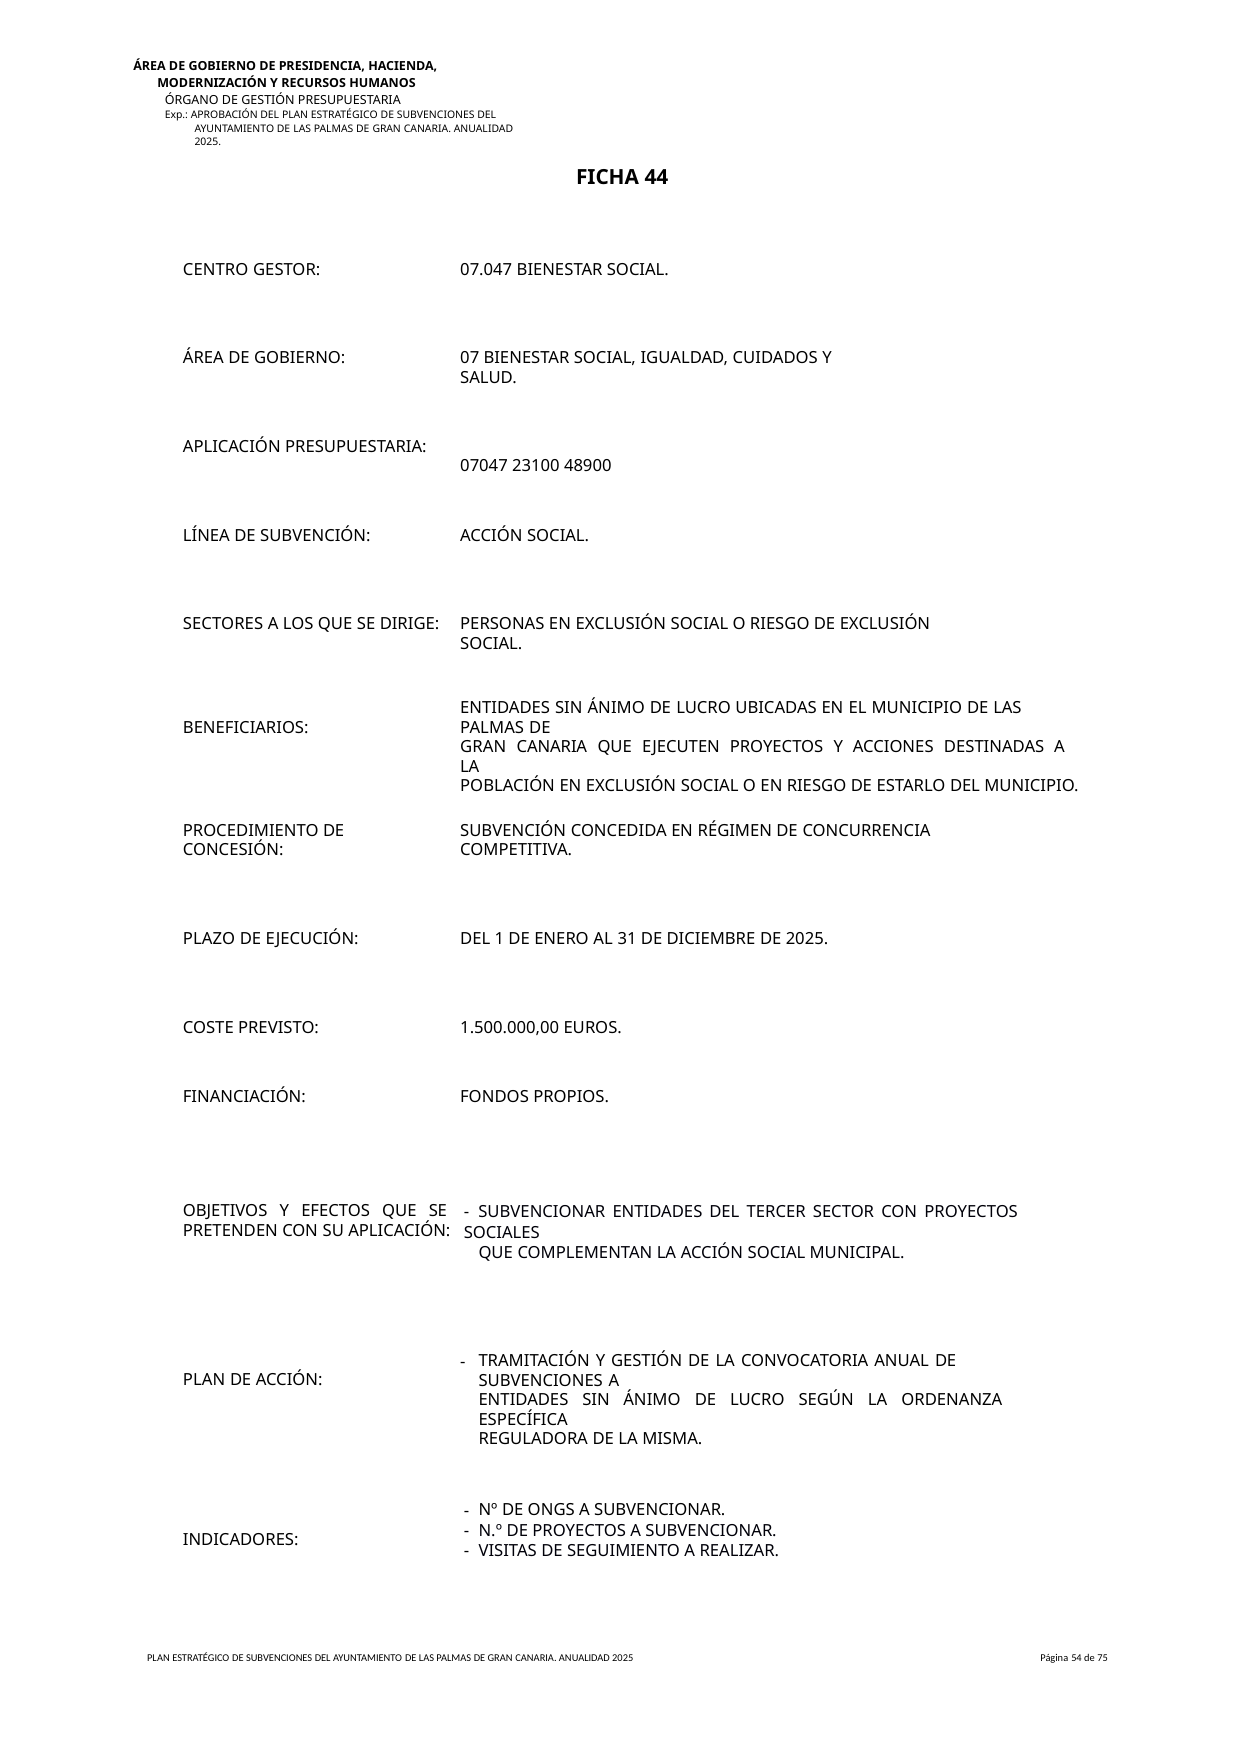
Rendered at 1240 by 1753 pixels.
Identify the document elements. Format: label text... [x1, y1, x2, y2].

text 1.500.000,00 EUROS. [460, 1018, 1021, 1037]
text FICHA 44 [576, 165, 689, 189]
text QUE COMPLEMENTAN LA ACCIÓN SOCIAL MUNICIPAL. [478, 1243, 1083, 1262]
text Página 54 de 75 [1040, 1652, 1123, 1664]
text - [463, 1541, 494, 1561]
text COSTE PREVISTO: [183, 1018, 449, 1037]
text TRAMITACIÓN Y GESTIÓN DE LA CONVOCATORIA ANUAL DE SUBVENCIONES A [478, 1351, 1083, 1390]
text N.º DE PROYECTOS A SUBVENCIONAR. [478, 1521, 784, 1540]
text MODERNIZACIÓN Y RECURSOS HUMANOS [157, 76, 440, 90]
text SUBVENCIÓN CONCEDIDA EN RÉGIMEN DE CONCURRENCIA COMPETITIVA. [460, 821, 1021, 860]
text BENEFICIARIOS: [183, 718, 324, 737]
text ÁREA DE GOBIERNO: [183, 348, 359, 368]
text PERSONAS EN EXCLUSIÓN SOCIAL O RIESGO DE EXCLUSIÓN SOCIAL. [460, 614, 979, 653]
text PLAZO DE EJECUCIÓN: [183, 929, 449, 948]
text - [463, 1499, 494, 1521]
text OBJETIVOS Y EFECTOS QUE SE [183, 1201, 462, 1221]
text FONDOS PROPIOS. [460, 1087, 620, 1106]
text ENTIDADES SIN ÁNIMO DE LUCRO SEGÚN LA ORDENANZA ESPECÍFICA [478, 1390, 1083, 1429]
text REGULADORA DE LA MISMA. [478, 1429, 1083, 1448]
text - [463, 1521, 478, 1541]
text CENTRO GESTOR: [183, 259, 338, 279]
text AYUNTAMIENTO DE LAS PALMAS DE GRAN CANARIA. ANUALIDAD 2025. [194, 123, 542, 147]
text 07.047 BIENESTAR SOCIAL. [460, 259, 683, 279]
text - SUBVENCIONAR ENTIDADES DEL TERCER SECTOR CON PROYECTOS SOCIALES [463, 1201, 1083, 1243]
text ÁREA DE GOBIERNO DE PRESIDENCIA, HACIENDA, [133, 59, 440, 73]
text PROCEDIMIENTO DE CONCESIÓN: [183, 821, 449, 860]
text 07047 23100 48900 [460, 456, 890, 476]
text PLAN ESTRATÉGICO DE SUBVENCIONES DEL AYUNTAMIENTO DE LAS PALMAS DE GRAN CANARIA. ANUALIDAD 2025 [147, 1652, 661, 1664]
text Nº DE ONGS A SUBVENCIONAR. [478, 1500, 784, 1520]
text DEL 1 DE ENERO AL 31 DE DICIEMBRE DE 2025. [460, 929, 1021, 948]
text ÓRGANO DE GESTIÓN PRESUPUESTARIA [164, 93, 542, 107]
text 07 BIENESTAR SOCIAL, IGUALDAD, CUIDADOS Y SALUD. [460, 348, 890, 387]
text LÍNEA DE SUBVENCIÓN: [183, 526, 448, 545]
text GRAN CANARIA QUE EJECUTEN PROYECTOS Y ACCIONES DESTINADAS A LA [460, 737, 1083, 776]
text INDICADORES: [183, 1530, 312, 1549]
text SECTORES A LOS QUE SE DIRIGE: [183, 614, 448, 634]
text PRETENDEN CON SU APLICACIÓN: [183, 1221, 462, 1240]
text FINANCIACIÓN: [183, 1087, 320, 1106]
text POBLACIÓN EN EXCLUSIÓN SOCIAL O EN RIESGO DE ESTARLO DEL MUNICIPIO. [460, 776, 1083, 795]
text ACCIÓN SOCIAL. [460, 526, 605, 545]
text - [460, 1351, 478, 1372]
text PLAN DE ACCIÓN: [183, 1370, 337, 1390]
text VISITAS DE SEGUIMIENTO A REALIZAR. [478, 1541, 784, 1560]
text Exp.: APROBACIÓN DEL PLAN ESTRATÉGICO DE SUBVENCIONES DEL [164, 109, 542, 121]
text ENTIDADES SIN ÁNIMO DE LUCRO UBICADAS EN EL MUNICIPIO DE LAS PALMAS DE [460, 698, 1083, 737]
text APLICACIÓN PRESUPUESTARIA: [183, 437, 448, 456]
